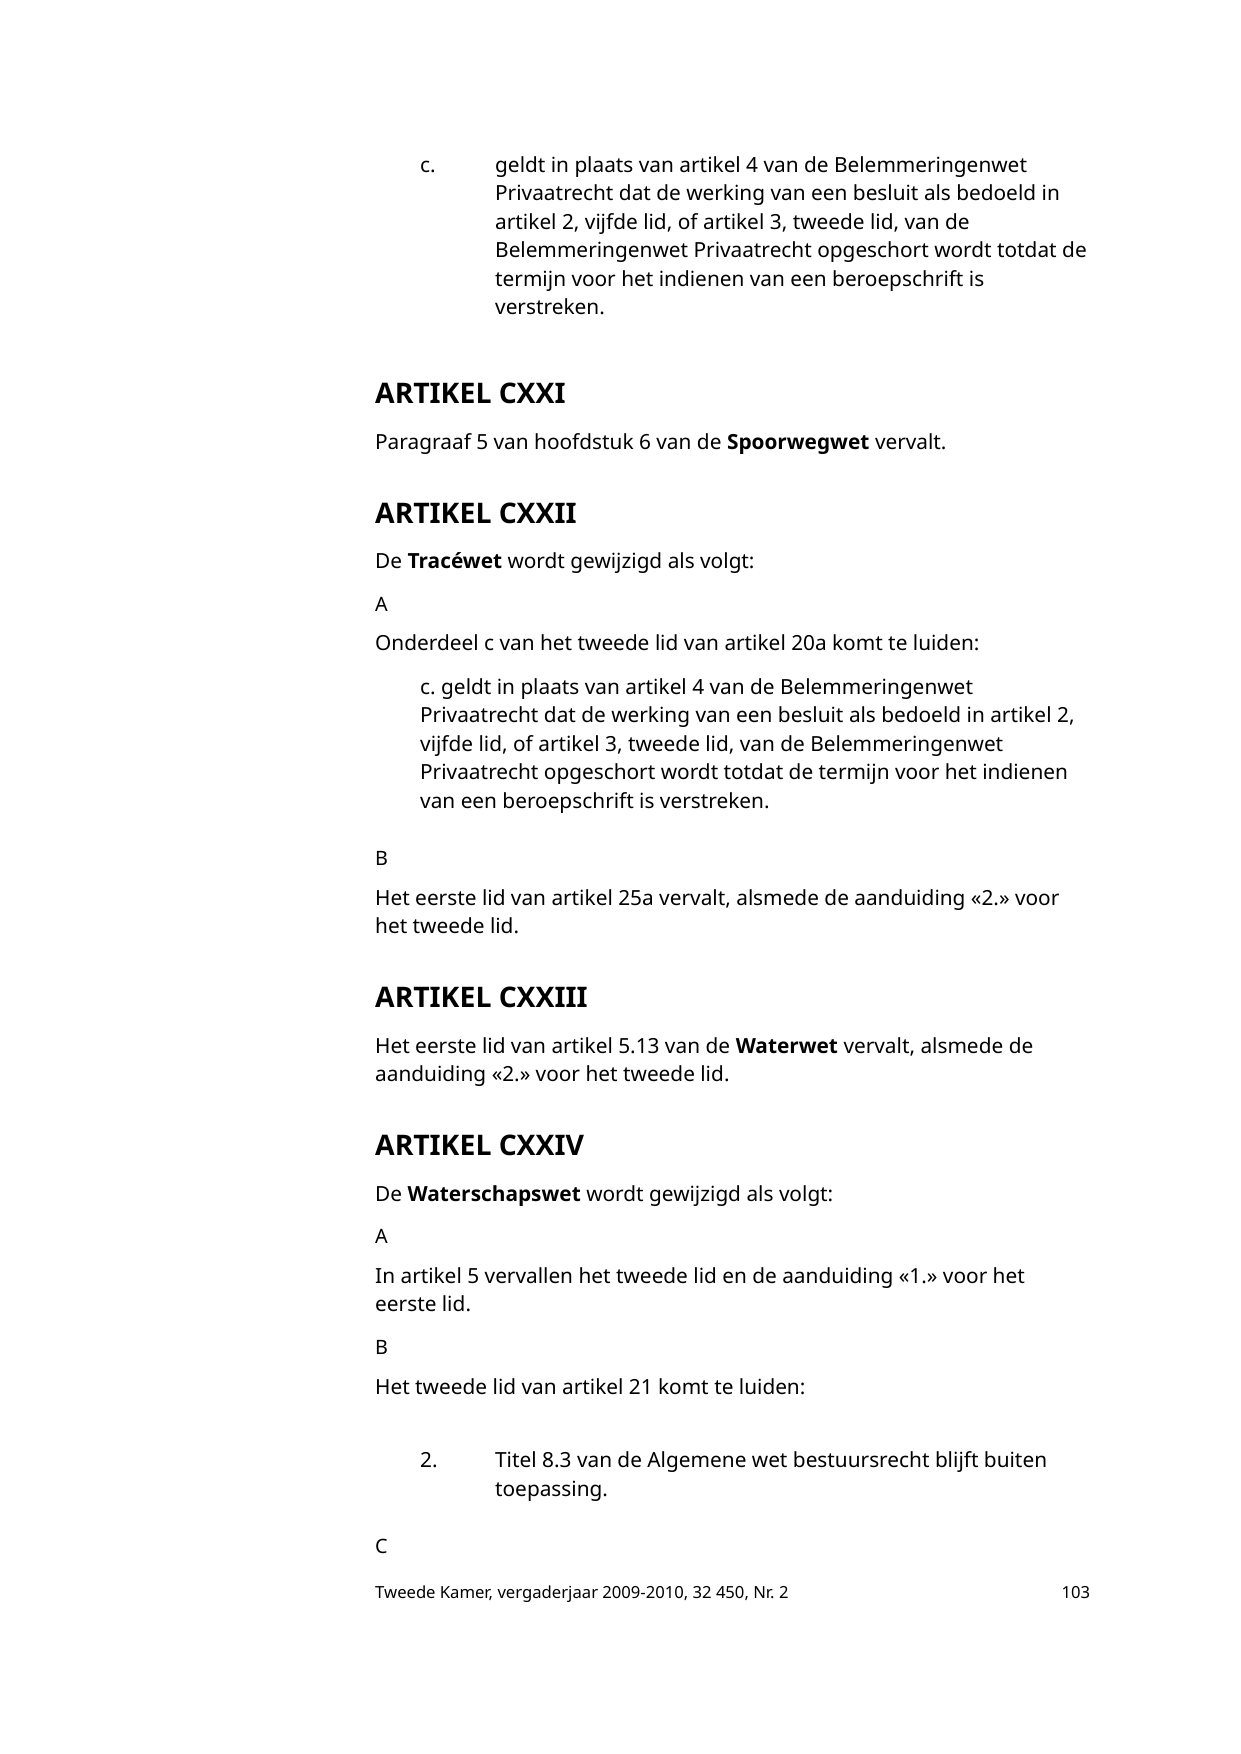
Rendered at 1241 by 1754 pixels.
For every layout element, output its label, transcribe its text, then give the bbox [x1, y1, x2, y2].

text A [375, 1222, 1090, 1249]
text Het eerste lid van artikel 5.13 van de Waterwet vervalt, alsmede de aanduiding «2.» voor het tweede lid. [375, 1031, 1090, 1088]
text In artikel 5 vervallen het tweede lid en de aanduiding «1.» voor het eerste lid. [375, 1261, 1090, 1318]
text Paragraaf 5 van hoofdstuk 6 van de Spoorwegwet vervalt. [375, 427, 1090, 455]
subtitle ARTIKEL CXXII [375, 493, 1090, 531]
subtitle ARTIKEL CXXIV [375, 1125, 1090, 1164]
text Het tweede lid van artikel 21 komt te luiden: [375, 1372, 1090, 1400]
subtitle ARTIKEL CXXI [375, 373, 1090, 412]
text B [375, 844, 1090, 871]
text Onderdeel c van het tweede lid van artikel 20a komt te luiden: [375, 628, 1090, 657]
subtitle ARTIKEL CXXIII [375, 977, 1090, 1016]
list geldt in plaats van artikel 4 van de Belemmeringenwet Privaatrecht dat de werking van een besluit als bedoeld in artikel 2, vijfde lid, of artikel 3, tweede lid, van de Belemmeringenwet Privaatrecht opgeschort wordt totdat de termijn voor het indienen van een beroepschrift is verstreken. [420, 150, 1090, 321]
text De Tracéwet wordt gewijzigd als volgt: [375, 546, 1090, 575]
text C [375, 1532, 1090, 1559]
text c. geldt in plaats van artikel 4 van de Belemmeringenwet Privaatrecht dat de werking van een besluit als bedoeld in artikel 2, vijfde lid, of artikel 3, tweede lid, van de Belemmeringenwet Privaatrecht opgeschort wordt totdat de termijn voor het indienen van een beroepschrift is verstreken. [420, 672, 1090, 814]
text B [375, 1333, 1090, 1360]
text De Waterschapswet wordt gewijzigd als volgt: [375, 1179, 1090, 1207]
text Het eerste lid van artikel 25a vervalt, alsmede de aanduiding «2.» voor het tweede lid. [375, 883, 1090, 940]
text A [375, 590, 1090, 617]
list Titel 8.3 van de Algemene wet bestuursrecht blijft buiten toepassing. [420, 1445, 1090, 1502]
